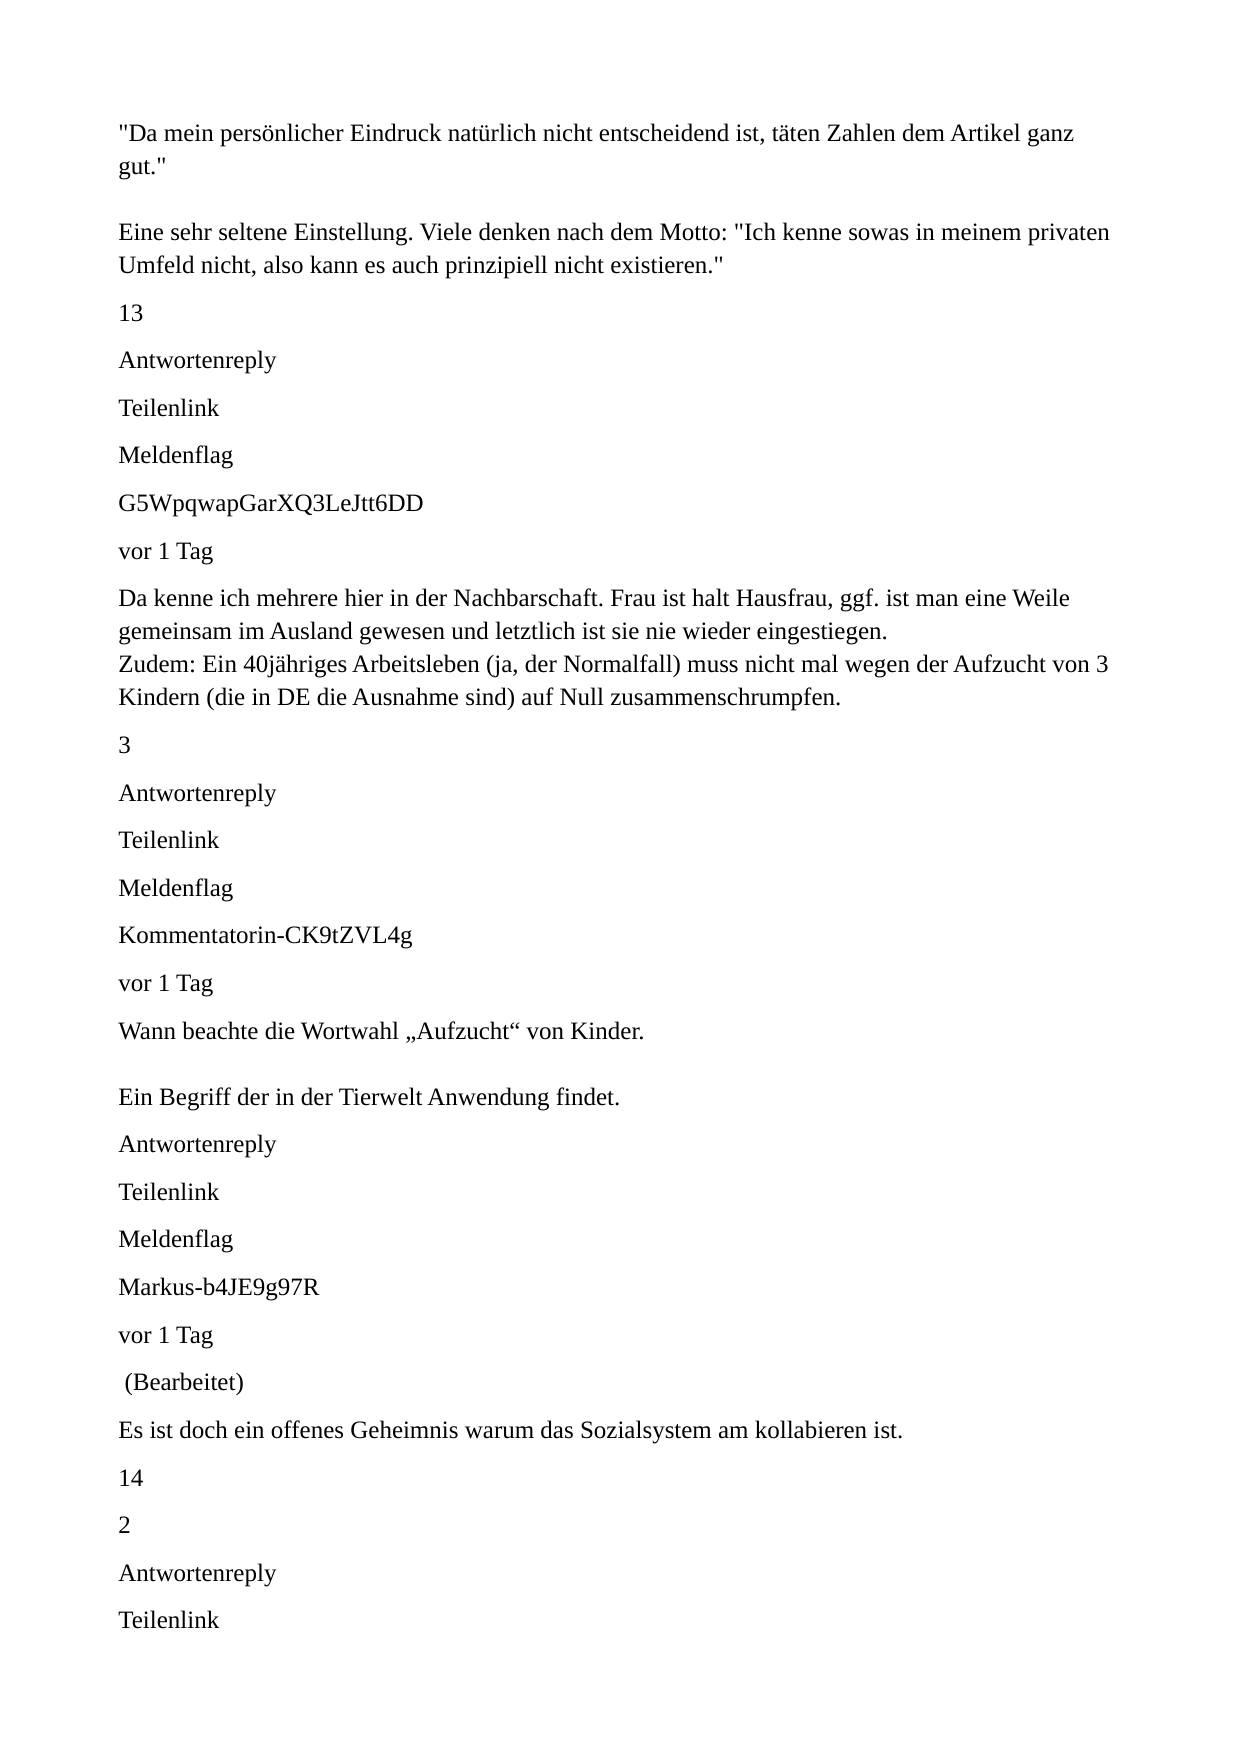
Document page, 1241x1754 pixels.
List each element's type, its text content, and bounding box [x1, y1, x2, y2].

text Teilenlink [118, 825, 1122, 854]
text 13 [118, 298, 1122, 327]
text Kommentatorin-CK9tZVL4g [118, 921, 1122, 949]
text 14 [118, 1463, 1122, 1491]
text G5WpqwapGarXQ3LeJtt6DD [118, 488, 1122, 517]
text Teilenlink [118, 1177, 1122, 1206]
text Es ist doch ein offenes Geheimnis warum das Sozialsystem am kollabieren ist. [118, 1415, 1122, 1444]
text Antwortenreply [118, 1129, 1122, 1158]
text vor 1 Tag [118, 536, 1122, 564]
text Wann beachte die Wortwahl „Aufzucht“ von Kinder. Ein Begriff der in der Tierwelt Anwendung findet. [118, 1016, 1122, 1111]
text Teilenlink [118, 393, 1122, 422]
text Meldenflag [118, 441, 1122, 469]
text 3 [118, 730, 1122, 759]
text Teilenlink [118, 1605, 1122, 1634]
text Meldenflag [118, 1224, 1122, 1253]
text Meldenflag [118, 873, 1122, 902]
text 2 [118, 1510, 1122, 1539]
text Antwortenreply [118, 1558, 1122, 1587]
text Antwortenreply [118, 778, 1122, 806]
text Markus-b4JE9g97R [118, 1272, 1122, 1301]
text "Da mein persönlicher Eindruck natürlich nicht entscheidend ist, täten Zahlen dem Artikel ganz gut." Eine sehr seltene Einstellung. Viele denken nach dem Motto: "Ich kenne sowas in meinem privaten Umfeld nicht, also kann es auch prinzipiell nicht existieren." [118, 118, 1122, 279]
text (Bearbeitet) [118, 1367, 1122, 1396]
text Da kenne ich mehrere hier in der Nachbarschaft. Frau ist halt Hausfrau, ggf. ist man eine Weile gemeinsam im Ausland gewesen und letztlich ist sie nie wieder eingestiegen. Zudem: Ein 40jähriges Arbeitsleben (ja, der Normalfall) muss nicht mal wegen der Aufzucht von 3 Kindern (die in DE die Ausnahme sind) auf Null zusammenschrumpfen. [118, 583, 1122, 711]
text Antwortenreply [118, 345, 1122, 374]
text vor 1 Tag [118, 968, 1122, 997]
text vor 1 Tag [118, 1320, 1122, 1348]
